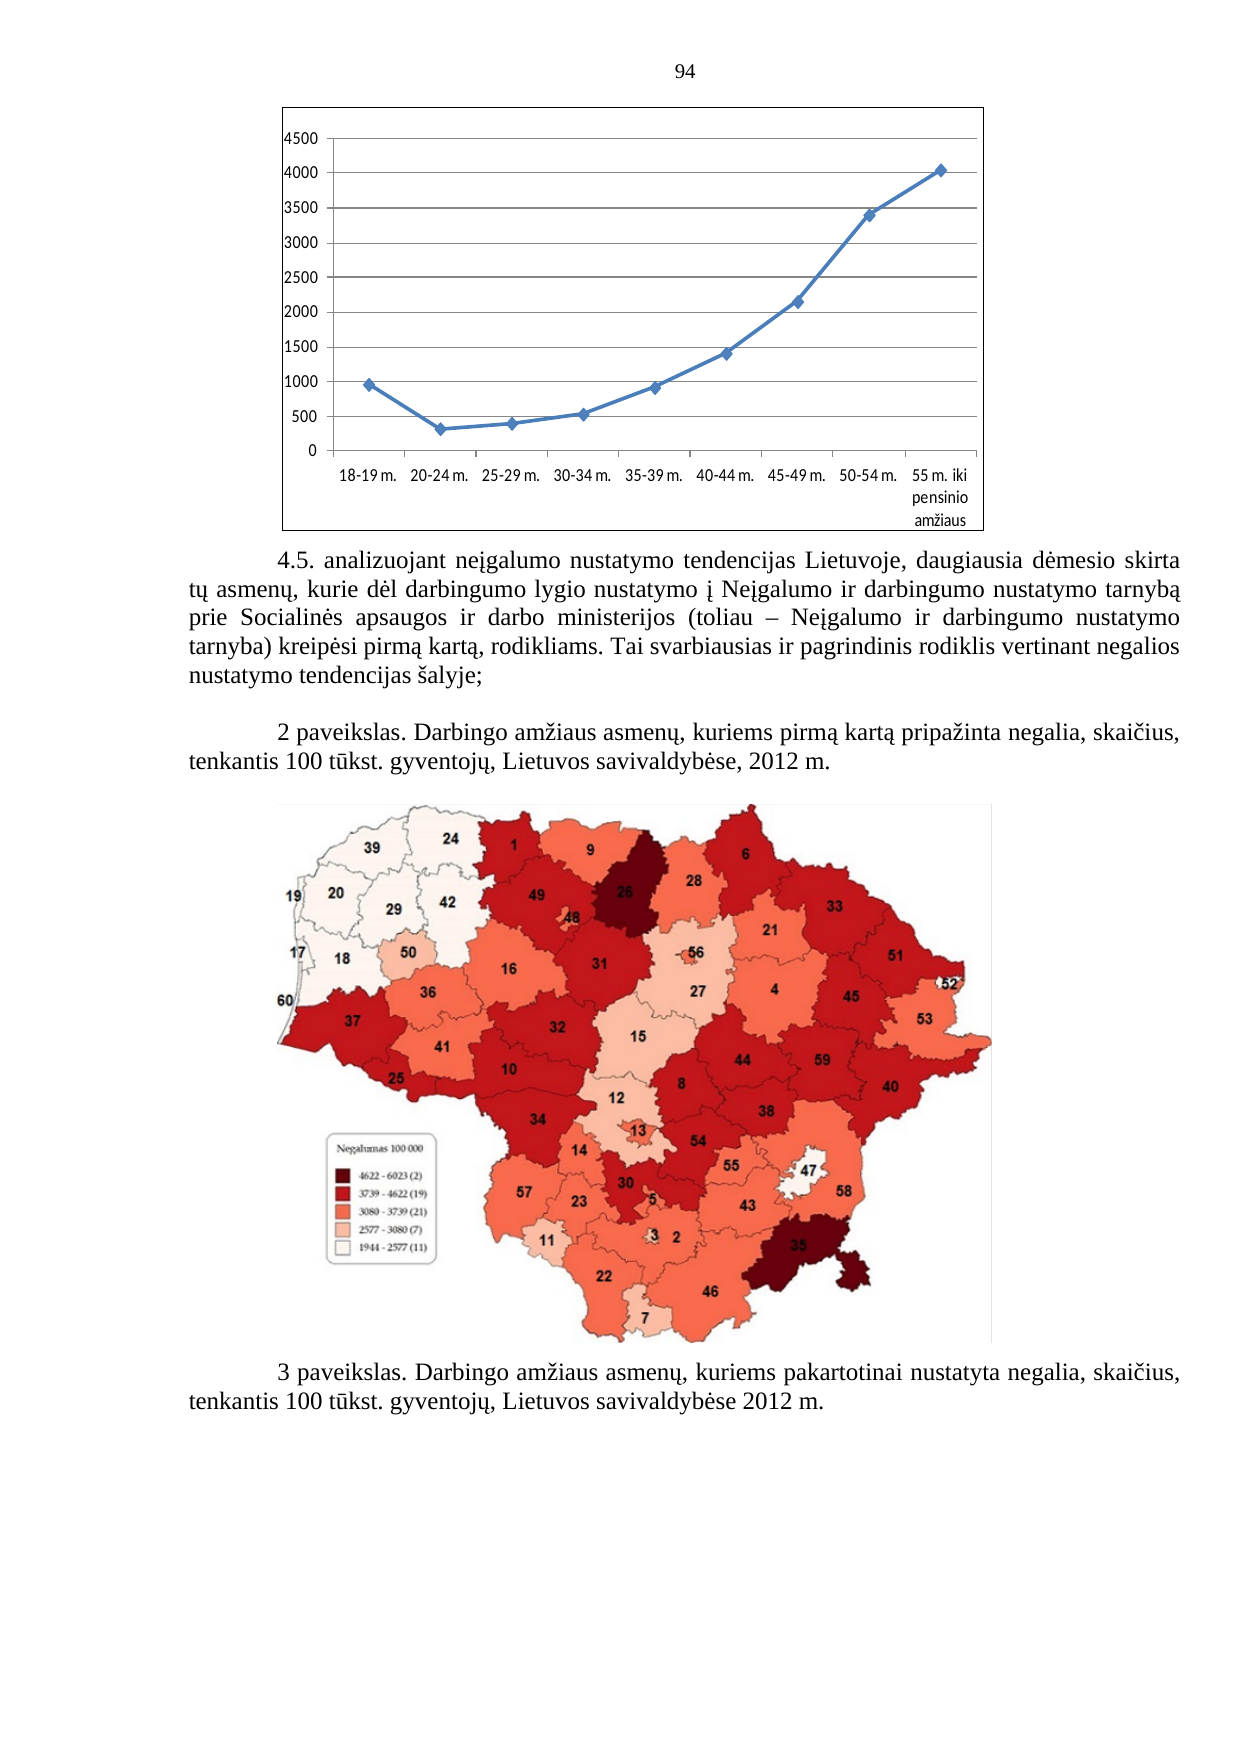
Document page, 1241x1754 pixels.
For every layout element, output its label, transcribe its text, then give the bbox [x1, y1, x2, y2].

text 2 paveikslas. Darbingo amžiaus asmenų, kuriems pirmą kartą pripažinta negalia, skaičius, tenkantis 100 tūkst. gyventojų, Lietuvos savivaldybėse, 2012 m. [188, 717, 1181, 775]
text 3 paveikslas. Darbingo amžiaus asmenų, kuriems pakartotinai nustatyta negalia, skaičius, tenkantis 100 tūkst. gyventojų, Lietuvos savivaldybėse 2012 m. [188, 1357, 1181, 1415]
text 4.5. analizuojant neįgalumo nustatymo tendencijas Lietuvoje, daugiausia dėmesio skirta tų asmenų, kurie dėl darbingumo lygio nustatymo į Neįgalumo ir darbingumo nustatymo tarnybą prie Socialinės apsaugos ir darbo ministerijos (toliau – Neįgalumo ir darbingumo nustatymo tarnyba) kreipėsi pirmą kartą, rodikliams. Tai svarbiausias ir pagrindinis rodiklis vertinant negalios nustatymo tendencijas šalyje; [188, 545, 1181, 689]
